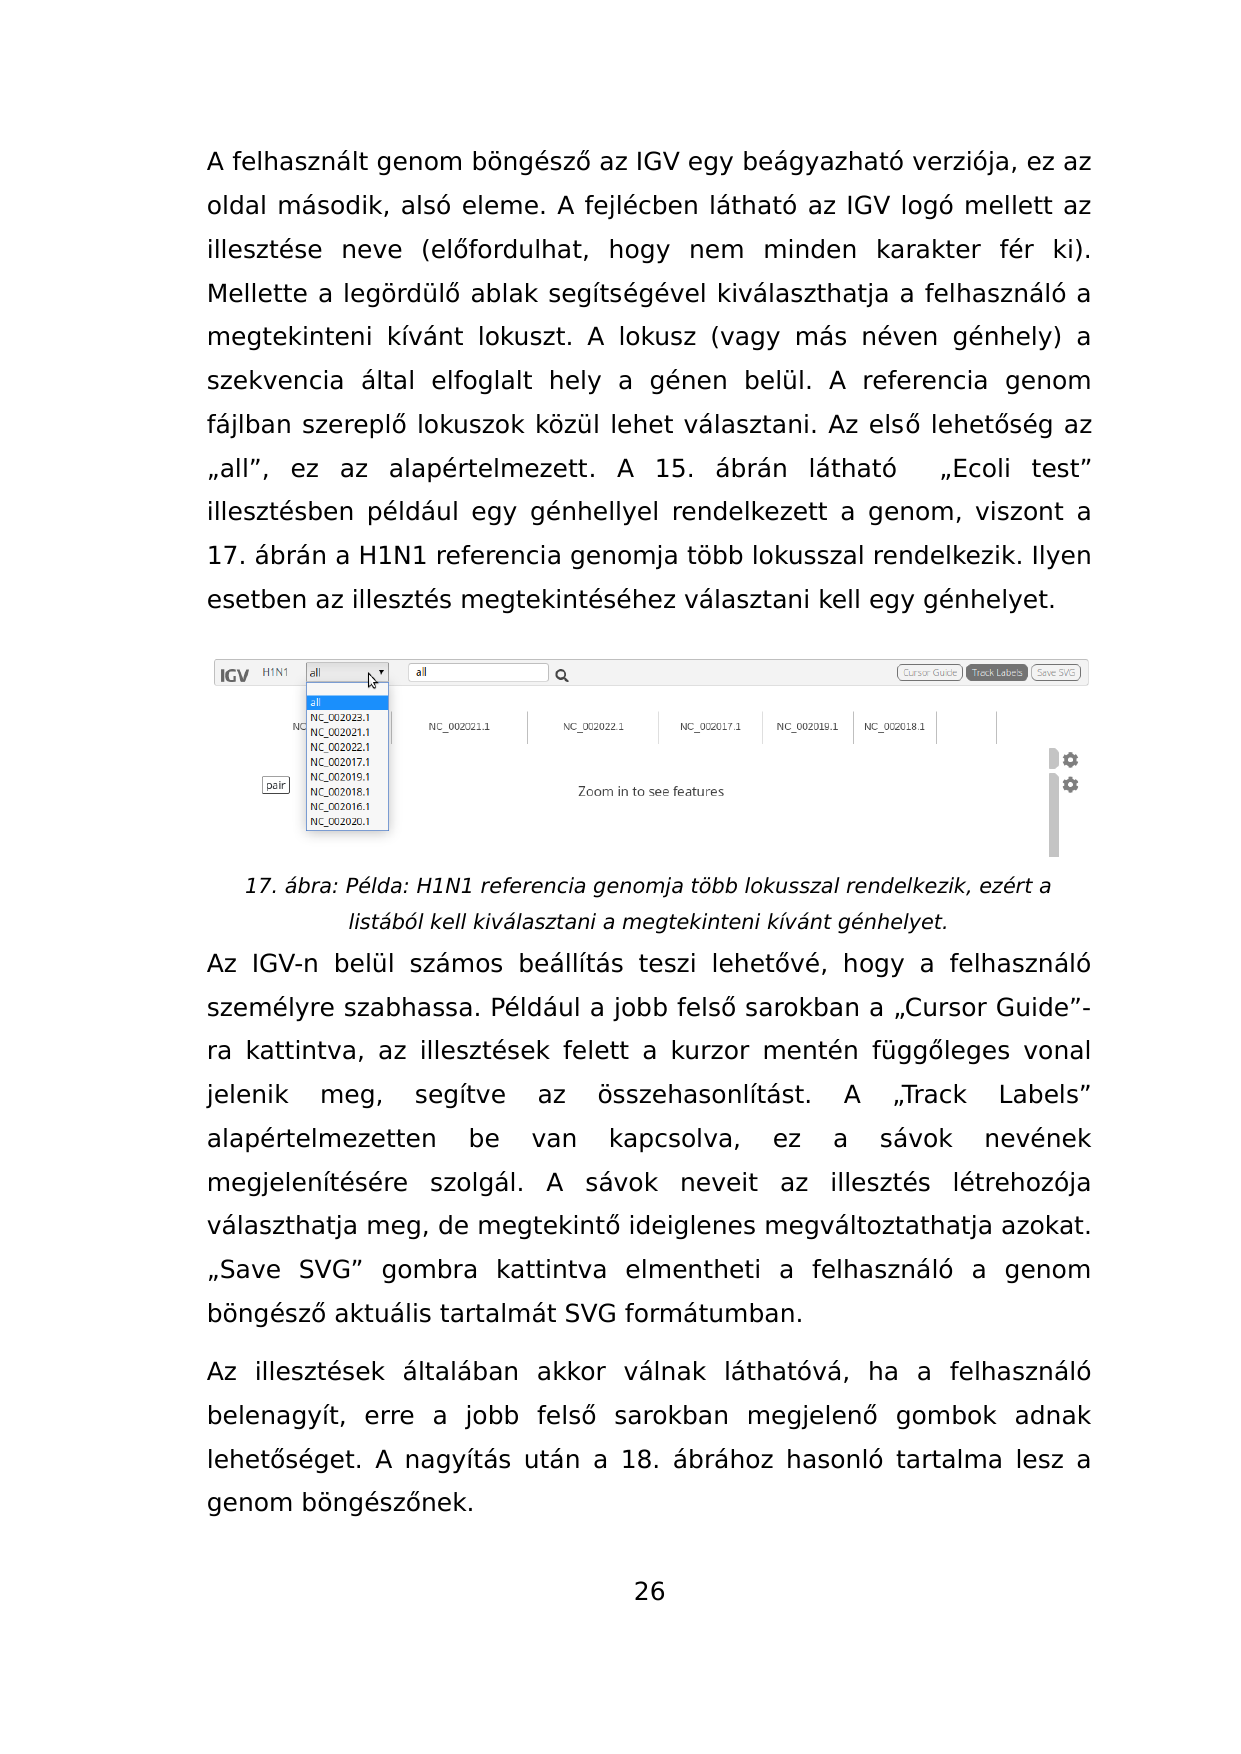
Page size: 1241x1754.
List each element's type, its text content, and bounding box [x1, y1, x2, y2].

picture [206, 643, 1093, 857]
text 17. ábra: Példa: H1N1 referencia genomja több lokusszal rendelkezik, ezért a listából kell kiválasztani a megtekinteni kívánt génhelyet. [207, 857, 1093, 934]
text Az illesztések általában akkor válnak láthatóvá, ha a felhasználó belenagyít, erre a jobb felső sarokban megjelenő gombok adnak lehetőséget. A nagyítás után a 18. ábrához hasonló tartalma lesz a genom böngészőnek. [207, 1357, 1093, 1518]
text A felhasznált genom böngésző az IGV egy beágyazható verziója, ez az oldal második, alsó eleme. A fejlécben látható az IGV logó mellett az illesztése neve (előfordulhat, hogy nem minden karakter fér ki). Mellette a legördülő ablak segítségével kiválaszthatja a felhasználó a megtekinteni kívánt lokuszt. A lokusz (vagy más néven génhely) a szekvencia által elfoglalt hely a génen belül. A referencia genom fájlban szereplő lokuszok közül lehet választani. Az első lehetőség az „all”, ez az alapértelmezett. A 15. ábrán látható „Ecoli test” illesztésben például egy génhellyel rendelkezett a genom, viszont a 17. ábrán a H1N1 referencia genomja több lokusszal rendelkezik. Ilyen esetben az illesztés megtekintéséhez választani kell egy génhelyet. [207, 148, 1093, 614]
text Az IGV-n belül számos beállítás teszi lehetővé, hogy a felhasználó személyre szabhassa. Például a jobb felső sarokban a „Cursor Guide”-ra kattintva, az illesztések felett a kurzor mentén függőleges vonal jelenik meg, segítve az összehasonlítást. A „Track Labels” alapértelmezetten be van kapcsolva, ez a sávok nevének megjelenítésére szolgál. A sávok neveit az illesztés létrehozója választhatja meg, de megtekintő ideiglenes megváltoztathatja azokat. „Save SVG” gombra kattintva elmentheti a felhasználó a genom böngésző aktuális tartalmát SVG formátumban. [207, 934, 1093, 1328]
